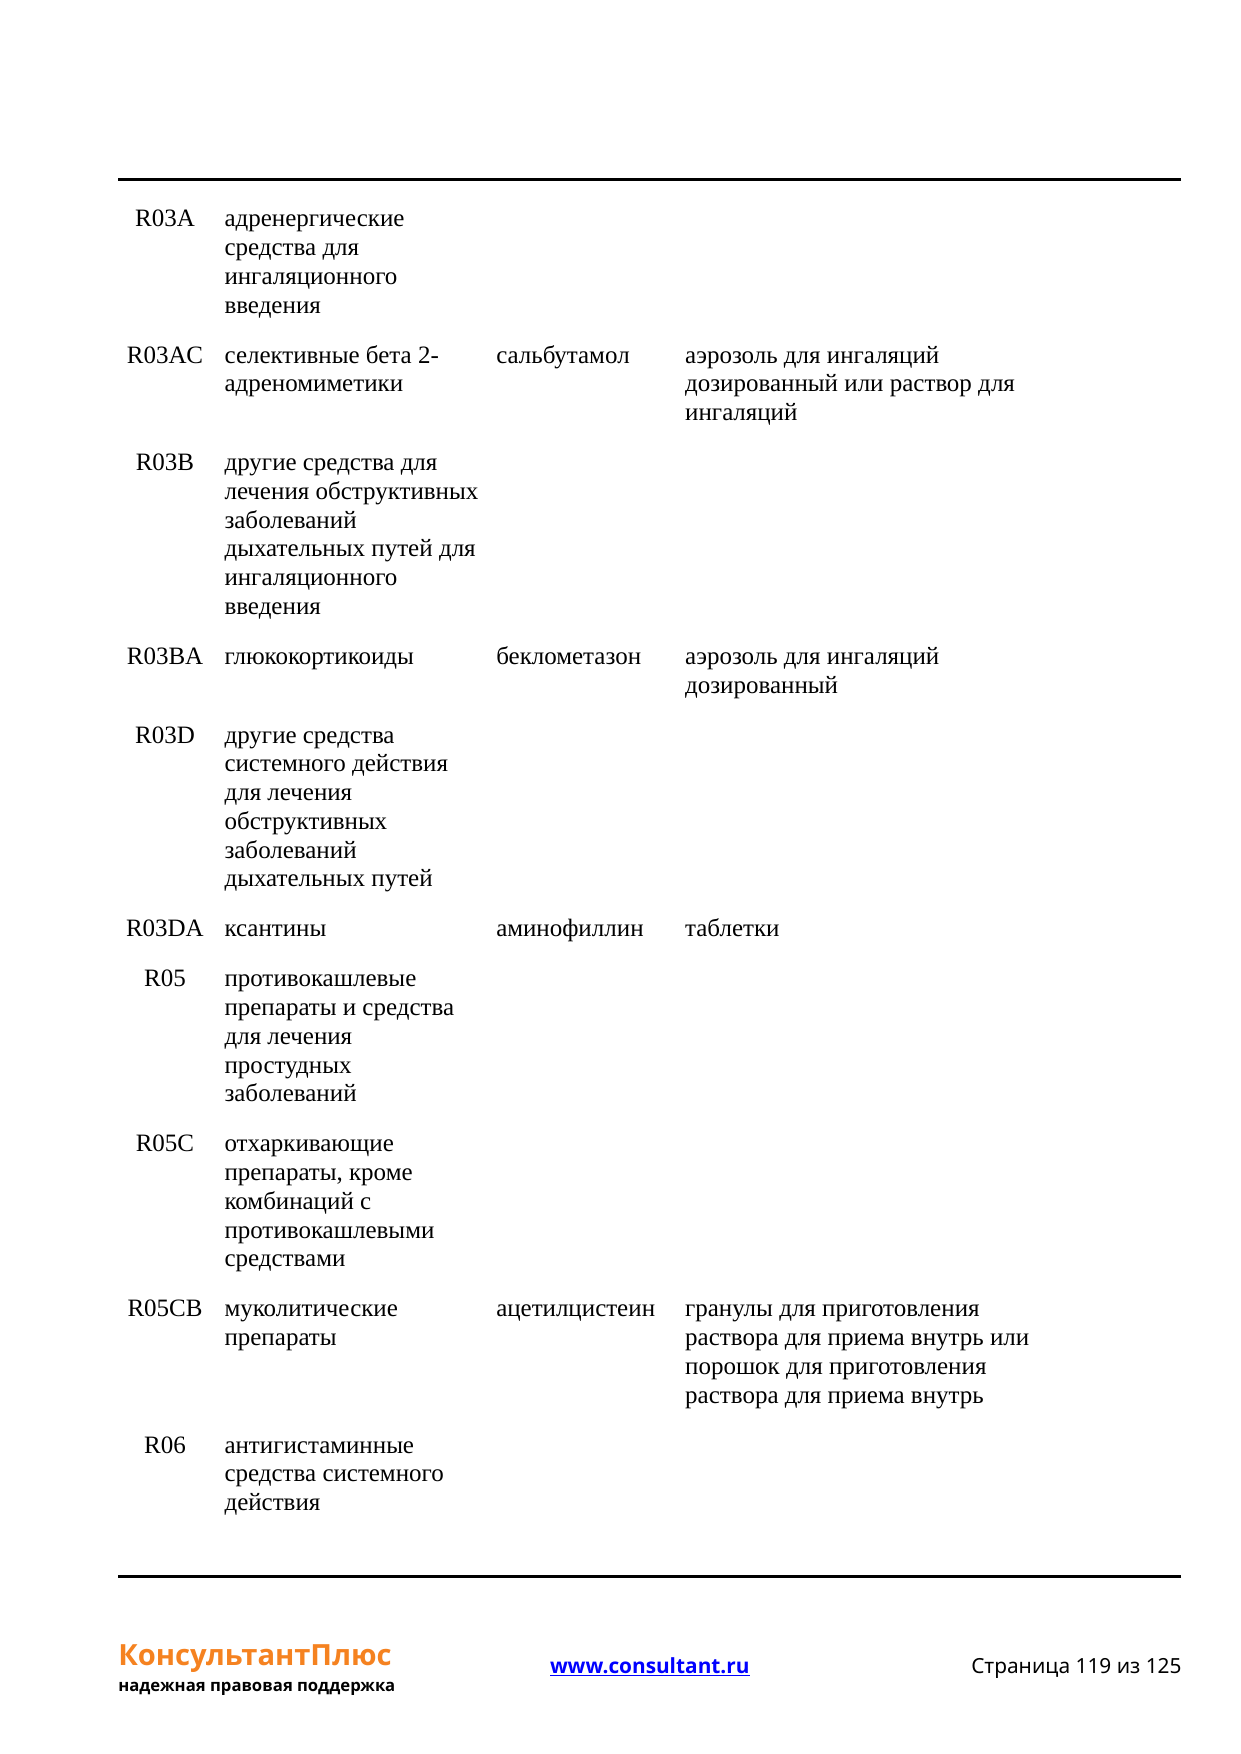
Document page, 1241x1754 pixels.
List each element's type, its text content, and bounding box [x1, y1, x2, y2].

table_cell [679, 437, 1056, 630]
table_cell [679, 193, 1056, 329]
table_cell R03D [112, 709, 218, 903]
table_cell [490, 709, 678, 903]
table_cell аминофиллин [490, 903, 678, 953]
table_cell R05C [112, 1118, 218, 1283]
table_cell адренергические средства для ингаляционного введения [218, 193, 489, 329]
table_cell [490, 193, 678, 329]
table_cell [490, 1419, 678, 1527]
table_cell [679, 953, 1056, 1118]
table_cell R03AC [112, 329, 218, 437]
table_cell аэрозоль для ингаляций дозированный или раствор для ингаляций [679, 329, 1056, 437]
table_cell отхаркивающие препараты, кроме комбинаций с противокашлевыми средствами [218, 1118, 489, 1283]
table_cell R03A [112, 193, 218, 329]
table_cell беклометазон [490, 630, 678, 709]
table_cell таблетки [679, 903, 1056, 953]
table_cell R03B [112, 437, 218, 630]
table_cell противокашлевые препараты и средства для лечения простудных заболеваний [218, 953, 489, 1118]
table_cell ацетилцистеин [490, 1283, 678, 1419]
table_cell R05CB [112, 1283, 218, 1419]
table_cell гранулы для приготовления раствора для приема внутрь или порошок для приготовления раствора для приема внутрь [679, 1283, 1056, 1419]
table_cell R06 [112, 1419, 218, 1527]
table_cell аэрозоль для ингаляций дозированный [679, 630, 1056, 709]
table_cell сальбутамол [490, 329, 678, 437]
table_cell антигистаминные средства системного действия [218, 1419, 489, 1527]
table_cell [490, 953, 678, 1118]
table_cell другие средства системного действия для лечения обструктивных заболеваний дыхательных путей [218, 709, 489, 903]
table_cell [679, 1419, 1056, 1527]
table_cell селективные бета 2-адреномиметики [218, 329, 489, 437]
table_cell R05 [112, 953, 218, 1118]
table_cell [490, 1118, 678, 1283]
table_cell R03BA [112, 630, 218, 709]
table_cell другие средства для лечения обструктивных заболеваний дыхательных путей для ингаляционного введения [218, 437, 489, 630]
table_cell ксантины [218, 903, 489, 953]
table_cell [490, 437, 678, 630]
table_cell [679, 1118, 1056, 1283]
table_cell [679, 709, 1056, 903]
table_cell глюкокортикоиды [218, 630, 489, 709]
table_cell муколитические препараты [218, 1283, 489, 1419]
table_cell R03DA [112, 903, 218, 953]
